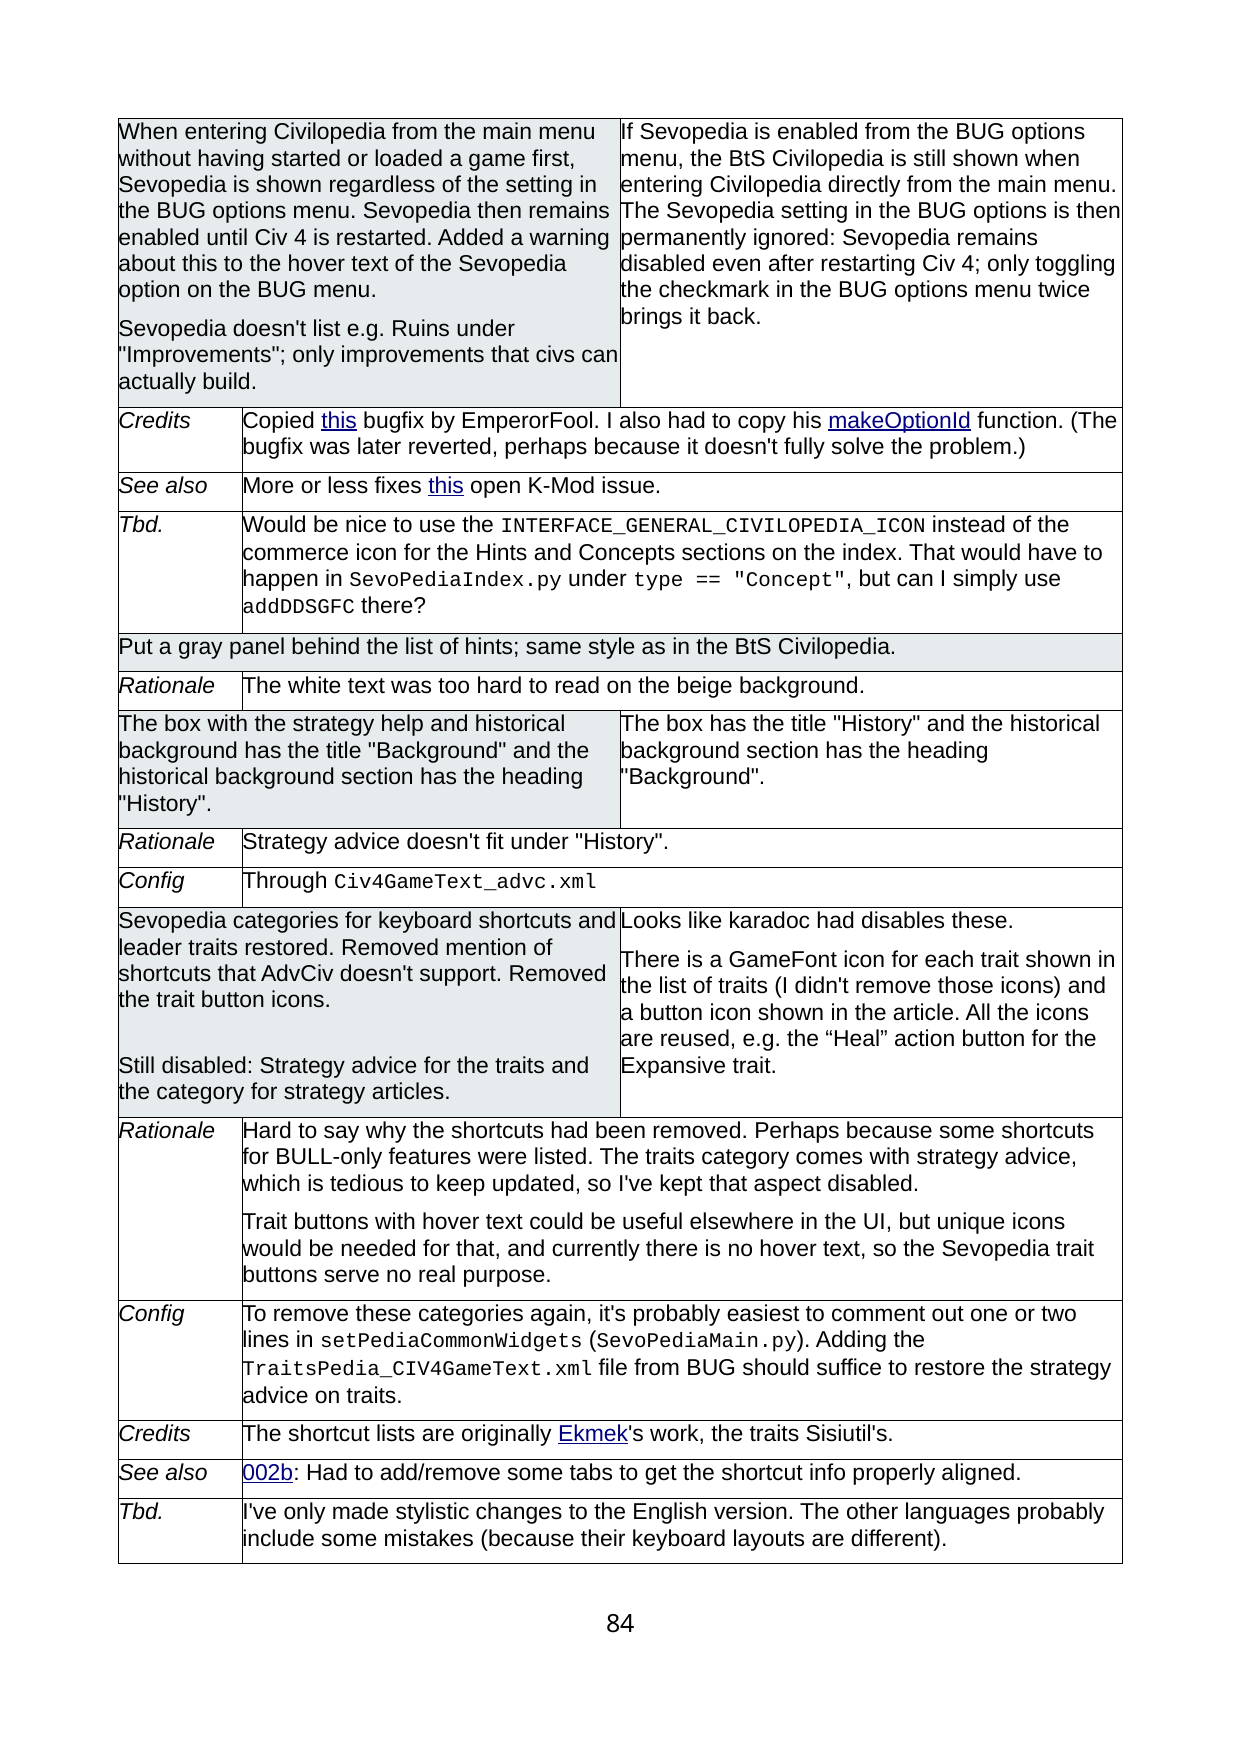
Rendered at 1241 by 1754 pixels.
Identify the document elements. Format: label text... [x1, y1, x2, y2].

table_cell Tbd. [119, 1499, 242, 1563]
table_cell I've only made stylistic changes to the English version. The other languages probably include some mistakes (because their keyboard layouts are different). [243, 1499, 1122, 1563]
table_cell See also [119, 473, 242, 511]
table_cell Copied this bugfix by EmperorFool. I also had to copy his makeOptionId function. (The bugfix was later reverted, perhaps because it doesn't fully solve the problem.) [243, 408, 1122, 472]
table_cell Would be nice to use the INTERFACE_GENERAL_CIVILOPEDIA_ICON instead of the commerce icon for the Hints and Concepts sections on the index. That would have to happen in SevoPediaIndex.py under type == "Concept", but can I simply use addDDSGFC there? [243, 512, 1122, 633]
table_cell Credits [119, 408, 242, 472]
table_cell The box with the strategy help and historical background has the title "Background" and the historical background section has the heading "History". [119, 711, 620, 828]
table_cell More or less fixes this open K-Mod issue. [243, 473, 1122, 511]
table_cell Config [119, 1301, 242, 1420]
table_cell Hard to say why the shortcuts had been removed. Perhaps because some shortcuts for BULL-only features were listed. The traits category comes with strategy advice, which is tedious to keep updated, so I've kept that aspect disabled. Trait buttons with hover text could be useful elsewhere in the UI, but unique icons would be needed for that, and currently there is no hover text, so the Sevopedia trait buttons serve no real purpose. [243, 1118, 1122, 1300]
table_cell The shortcut lists are originally Ekmek's work, the traits Sisiutil's. [243, 1421, 1122, 1459]
table_cell Put a gray panel behind the list of hints; same style as in the BtS Civilopedia. [119, 634, 1122, 671]
table_cell 002b: Had to add/remove some tabs to get the shortcut info properly aligned. [243, 1460, 1122, 1498]
table_cell Rationale [119, 829, 242, 867]
table_cell Rationale [119, 1118, 242, 1300]
table_cell The white text was too hard to read on the beige background. [243, 672, 1122, 710]
table_cell Rationale [119, 672, 242, 710]
table_cell To remove these categories again, it's probably easiest to comment out one or two lines in setPediaCommonWidgets (SevoPediaMain.py). Adding the TraitsPedia_CIV4GameText.xml file from BUG should suffice to restore the strategy advice on traits. [243, 1301, 1122, 1420]
table_cell Looks like karadoc had disables these. There is a GameFont icon for each trait shown in the list of traits (I didn't remove those icons) and a button icon shown in the article. All the icons are reused, e.g. the “Heal” action button for the Expansive trait. [621, 908, 1122, 1117]
table_cell Through Civ4GameText_advc.xml [243, 868, 1122, 907]
table_cell Credits [119, 1421, 242, 1459]
table_cell The box has the title "History" and the historical background section has the heading "Background". [621, 711, 1122, 828]
table_cell If Sevopedia is enabled from the BUG options menu, the BtS Civilopedia is still shown when entering Civilopedia directly from the main menu. The Sevopedia setting in the BUG options is then permanently ignored: Sevopedia remains disabled even after restarting Civ 4; only toggling the checkmark in the BUG options menu twice brings it back. [621, 119, 1122, 407]
table_cell Strategy advice doesn't fit under "History". [243, 829, 1122, 867]
table_cell Tbd. [119, 512, 242, 633]
table_cell See also [119, 1460, 242, 1498]
table_cell When entering Civilopedia from the main menu without having started or loaded a game first, Sevopedia is shown regardless of the setting in the BUG options menu. Sevopedia then remains enabled until Civ 4 is restarted. Added a warning about this to the hover text of the Sevopedia option on the BUG menu. Sevopedia doesn't list e.g. Ruins under "Improvements"; only improvements that civs can actually build. [119, 119, 620, 407]
table_cell Sevopedia categories for keyboard shortcuts and leader traits restored. Removed mention of shortcuts that AdvCiv doesn't support. Removed the trait button icons. Still disabled: Strategy advice for the traits and the category for strategy articles. [119, 908, 620, 1117]
table_cell Config [119, 868, 242, 907]
